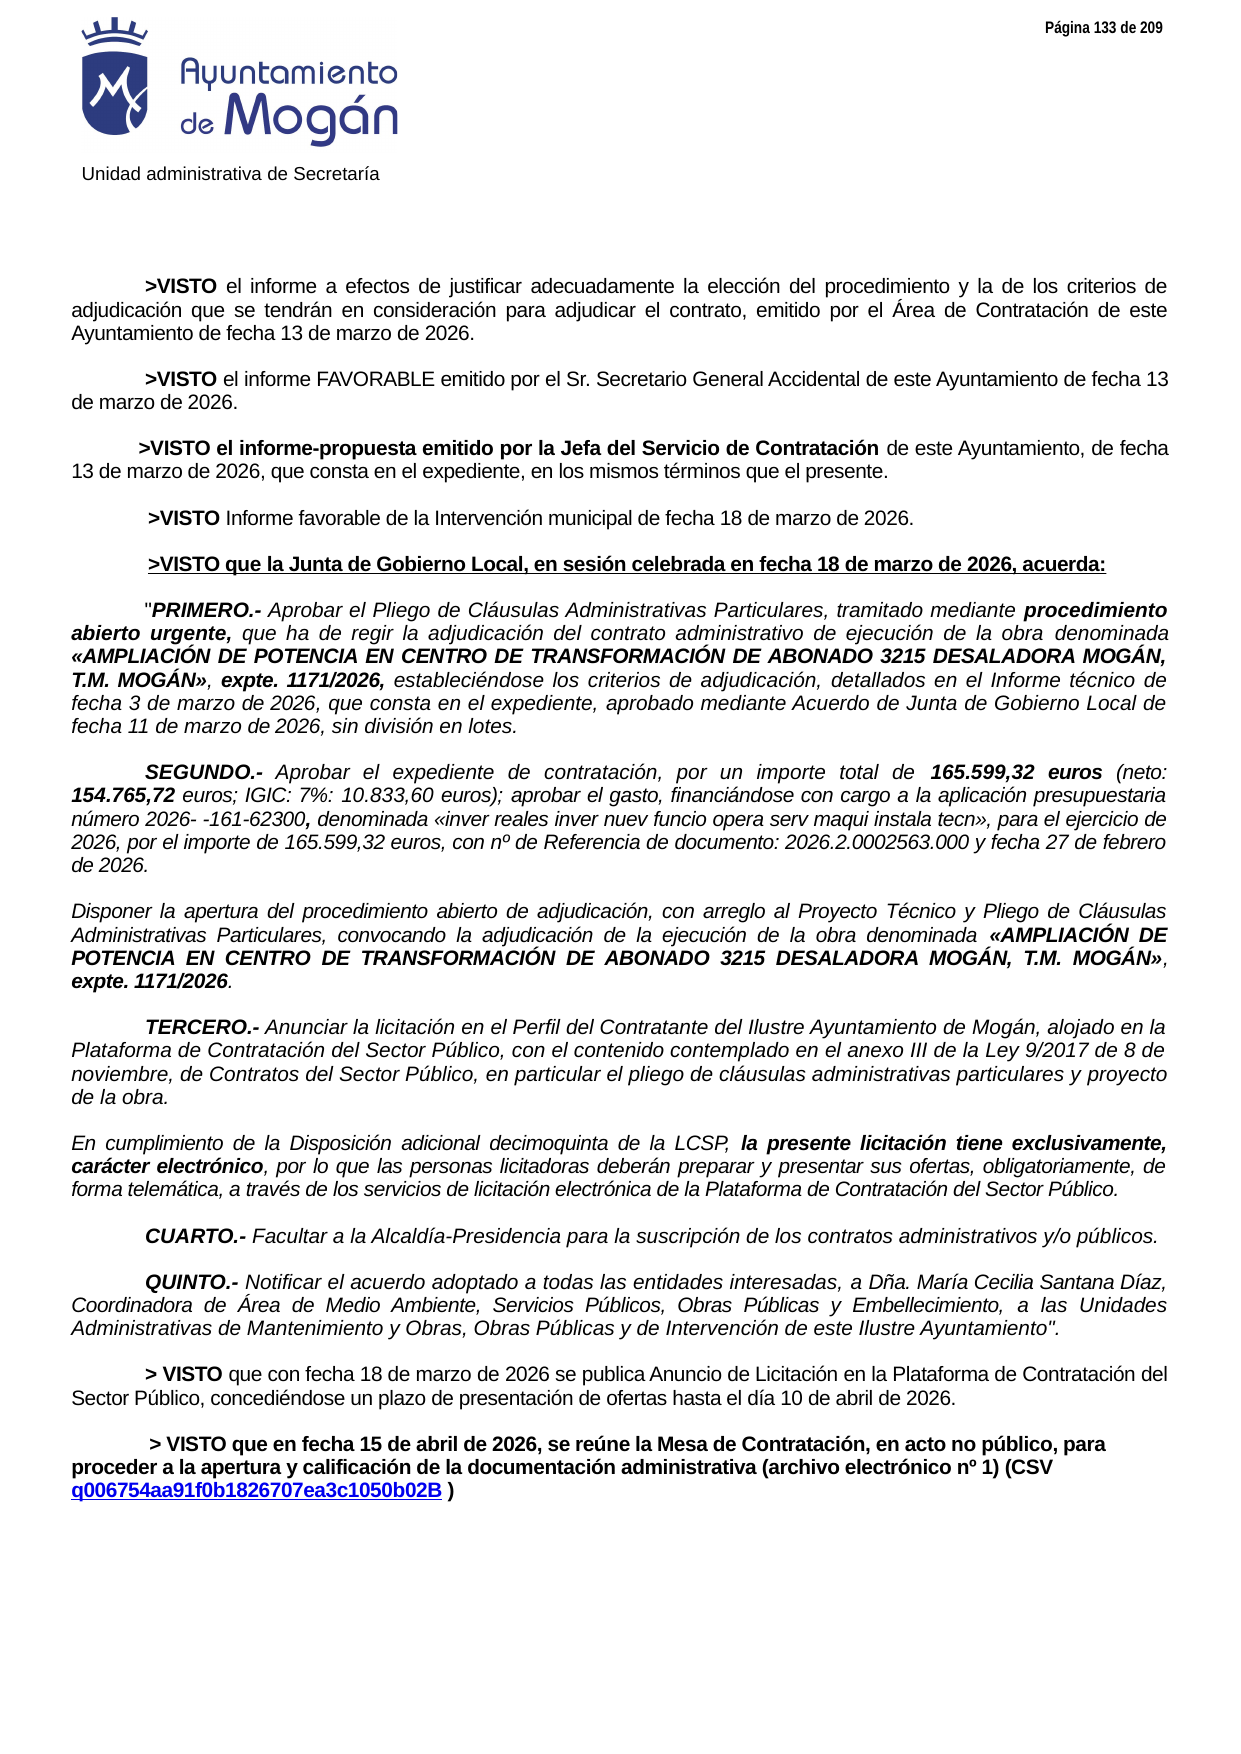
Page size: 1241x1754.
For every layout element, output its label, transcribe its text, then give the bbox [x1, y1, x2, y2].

text QUINTO.- Notificar el acuerdo adoptado a todas las entidades interesadas, a Dña. María Cecilia Santana Díaz, Coordinadora de Área de Medio Ambiente, Servicios Públicos, Obras Públicas y Embellecimiento, a las Unidades Administrativas de Mantenimiento y Obras, Obras Públicas y de Intervención de este Ilustre Ayuntamiento". [71, 1270, 1169, 1340]
text >VISTO el informe FAVORABLE emitido por el Sr. Secretario General Accidental de este Ayuntamiento de fecha 13 de marzo de 2026. [71, 367, 1169, 414]
text CUARTO.- Facultar a la Alcaldía-Presidencia para la suscripción de los contratos administrativos y/o públicos. [71, 1224, 1169, 1247]
text Disponer la apertura del procedimiento abierto de adjudicación, con arreglo al Proyecto Técnico y Pliego de Cláusulas Administrativas Particulares, convocando la adjudicación de la ejecución de la obra denominada «AMPLIACIÓN DE POTENCIA EN CENTRO DE TRANSFORMACIÓN DE ABONADO 3215 DESALADORA MOGÁN, T.M. MOGÁN», expte. 1171/2026. [71, 900, 1169, 993]
text TERCERO.- Anunciar la licitación en el Perfil del Contratante del Ilustre Ayuntamiento de Mogán, alojado en la Plataforma de Contratación del Sector Público, con el contenido contemplado en el anexo III de la Ley 9/2017 de 8 de noviembre, de Contratos del Sector Público, en particular el pliego de cláusulas administrativas particulares y proyecto de la obra. [71, 1016, 1169, 1109]
text > VISTO que en fecha 15 de abril de 2026, se reúne la Mesa de Contratación, en acto no público, para proceder a la apertura y calificación de la documentación administrativa (archivo electrónico nº 1) (CSV q006754aa91f0b1826707ea3c1050b02B ) [71, 1432, 1169, 1502]
text >VISTO Informe favorable de la Intervención municipal de fecha 18 de marzo de 2026. [71, 506, 1169, 529]
text >VISTO el informe-propuesta emitido por la Jefa del Servicio de Contratación de este Ayuntamiento, de fecha 13 de marzo de 2026, que consta en el expediente, en los mismos términos que el presente. [71, 437, 1169, 483]
text >VISTO el informe a efectos de justificar adecuadamente la elección del procedimiento y la de los criterios de adjudicación que se tendrán en consideración para adjudicar el contrato, emitido por el Área de Contratación de este Ayuntamiento de fecha 13 de marzo de 2026. [71, 275, 1169, 344]
text SEGUNDO.- Aprobar el expediente de contratación, por un importe total de 165.599,32 euros (neto: 154.765,72 euros; IGIC: 7%: 10.833,60 euros); aprobar el gasto, financiándose con cargo a la aplicación presupuestaria número 2026- -161-62300, denominada «inver reales inver nuev funcio opera serv maqui instala tecn», para el ejercicio de 2026, por el importe de 165.599,32 euros, con nº de Referencia de documento: 2026.2.0002563.000 y fecha 27 de febrero de 2026. [71, 761, 1169, 877]
text "PRIMERO.- Aprobar el Pliego de Cláusulas Administrativas Particulares, tramitado mediante procedimiento abierto urgente, que ha de regir la adjudicación del contrato administrativo de ejecución de la obra denominada «AMPLIACIÓN DE POTENCIA EN CENTRO DE TRANSFORMACIÓN DE ABONADO 3215 DESALADORA MOGÁN, T.M. MOGÁN», expte. 1171/2026, estableciéndose los criterios de adjudicación, detallados en el Informe técnico de fecha 3 de marzo de 2026, que consta en el expediente, aprobado mediante Acuerdo de Junta de Gobierno Local de fecha 11 de marzo de 2026, sin división en lotes. [71, 598, 1169, 738]
picture [81, 17, 398, 153]
text >VISTO que la Junta de Gobierno Local, en sesión celebrada en fecha 18 de marzo de 2026, acuerda: [71, 552, 1169, 576]
text En cumplimiento de la Disposición adicional decimoquinta de la LCSP, la presente licitación tiene exclusivamente, carácter electrónico, por lo que las personas licitadoras deberán preparar y presentar sus ofertas, obligatoriamente, de forma telemática, a través de los servicios de licitación electrónica de la Plataforma de Contratación del Sector Público. [71, 1132, 1169, 1201]
text > VISTO que con fecha 18 de marzo de 2026 se publica Anuncio de Licitación en la Plataforma de Contratación del Sector Público, concediéndose un plazo de presentación de ofertas hasta el día 10 de abril de 2026. [71, 1363, 1169, 1409]
